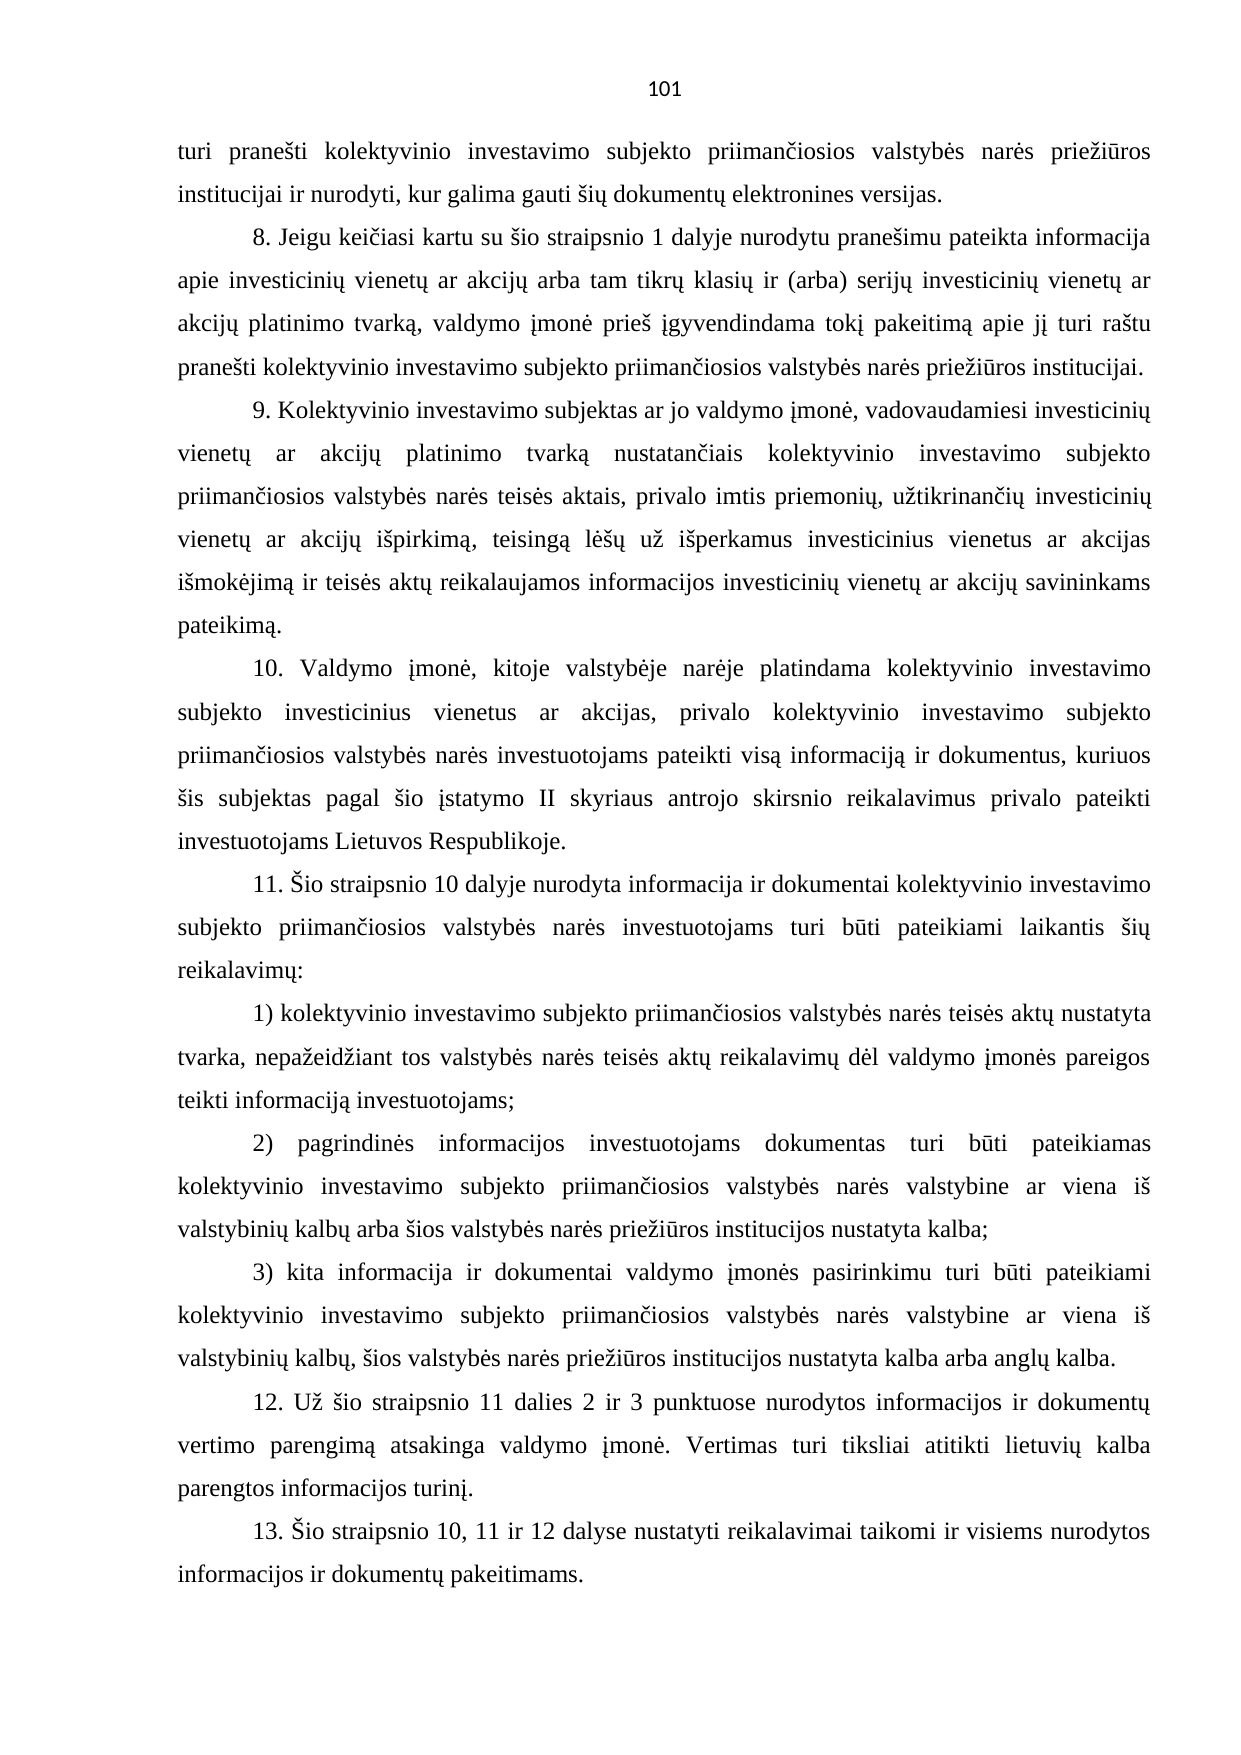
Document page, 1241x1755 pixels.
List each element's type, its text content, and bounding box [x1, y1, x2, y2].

text 11. Šio straipsnio 10 dalyje nurodyta informacija ir dokumentai kolektyvinio investavimo subjekto priimančiosios valstybės narės investuotojams turi būti pateikiami laikantis šių reikalavimų: [177, 869, 1152, 984]
text 13. Šio straipsnio 10, 11 ir 12 dalyse nustatyti reikalavimai taikomi ir visiems nurodytos informacijos ir dokumentų pakeitimams. [177, 1516, 1152, 1588]
text 3) kita informacija ir dokumentai valdymo įmonės pasirinkimu turi būti pateikiami kolektyvinio investavimo subjekto priimančiosios valstybės narės valstybine ar viena iš valstybinių kalbų, šios valstybės narės priežiūros institucijos nustatyta kalba arba anglų kalba. [177, 1257, 1152, 1372]
text 2) pagrindinės informacijos investuotojams dokumentas turi būti pateikiamas kolektyvinio investavimo subjekto priimančiosios valstybės narės valstybine ar viena iš valstybinių kalbų arba šios valstybės narės priežiūros institucijos nustatyta kalba; [177, 1128, 1152, 1243]
text 8. Jeigu keičiasi kartu su šio straipsnio 1 dalyje nurodytu pranešimu pateikta informacija apie investicinių vienetų ar akcijų arba tam tikrų klasių ir (arba) serijų investicinių vienetų ar akcijų platinimo tvarką, valdymo įmonė prieš įgyvendindama tokį pakeitimą apie jį turi raštu pranešti kolektyvinio investavimo subjekto priimančiosios valstybės narės priežiūros institucijai. [177, 222, 1152, 380]
text 9. Kolektyvinio investavimo subjektas ar jo valdymo įmonė, vadovaudamiesi investicinių vienetų ar akcijų platinimo tvarką nustatančiais kolektyvinio investavimo subjekto priimančiosios valstybės narės teisės aktais, privalo imtis priemonių, užtikrinančių investicinių vienetų ar akcijų išpirkimą, teisingą lėšų už išperkamus investicinius vienetus ar akcijas išmokėjimą ir teisės aktų reikalaujamos informacijos investicinių vienetų ar akcijų savininkams pateikimą. [177, 395, 1152, 639]
text 1) kolektyvinio investavimo subjekto priimančiosios valstybės narės teisės aktų nustatyta tvarka, nepažeidžiant tos valstybės narės teisės aktų reikalavimų dėl valdymo įmonės pareigos teikti informaciją investuotojams; [177, 998, 1152, 1113]
text 10. Valdymo įmonė, kitoje valstybėje narėje platindama kolektyvinio investavimo subjekto investicinius vienetus ar akcijas, privalo kolektyvinio investavimo subjekto priimančiosios valstybės narės investuotojams pateikti visą informaciją ir dokumentus, kuriuos šis subjektas pagal šio įstatymo II skyriaus antrojo skirsnio reikalavimus privalo pateikti investuotojams Lietuvos Respublikoje. [177, 653, 1152, 855]
text 12. Už šio straipsnio 11 dalies 2 ir 3 punktuose nurodytos informacijos ir dokumentų vertimo parengimą atsakinga valdymo įmonė. Vertimas turi tiksliai atitikti lietuvių kalba parengtos informacijos turinį. [177, 1387, 1152, 1502]
text turi pranešti kolektyvinio investavimo subjekto priimančiosios valstybės narės priežiūros institucijai ir nurodyti, kur galima gauti šių dokumentų elektronines versijas. [177, 136, 1152, 208]
